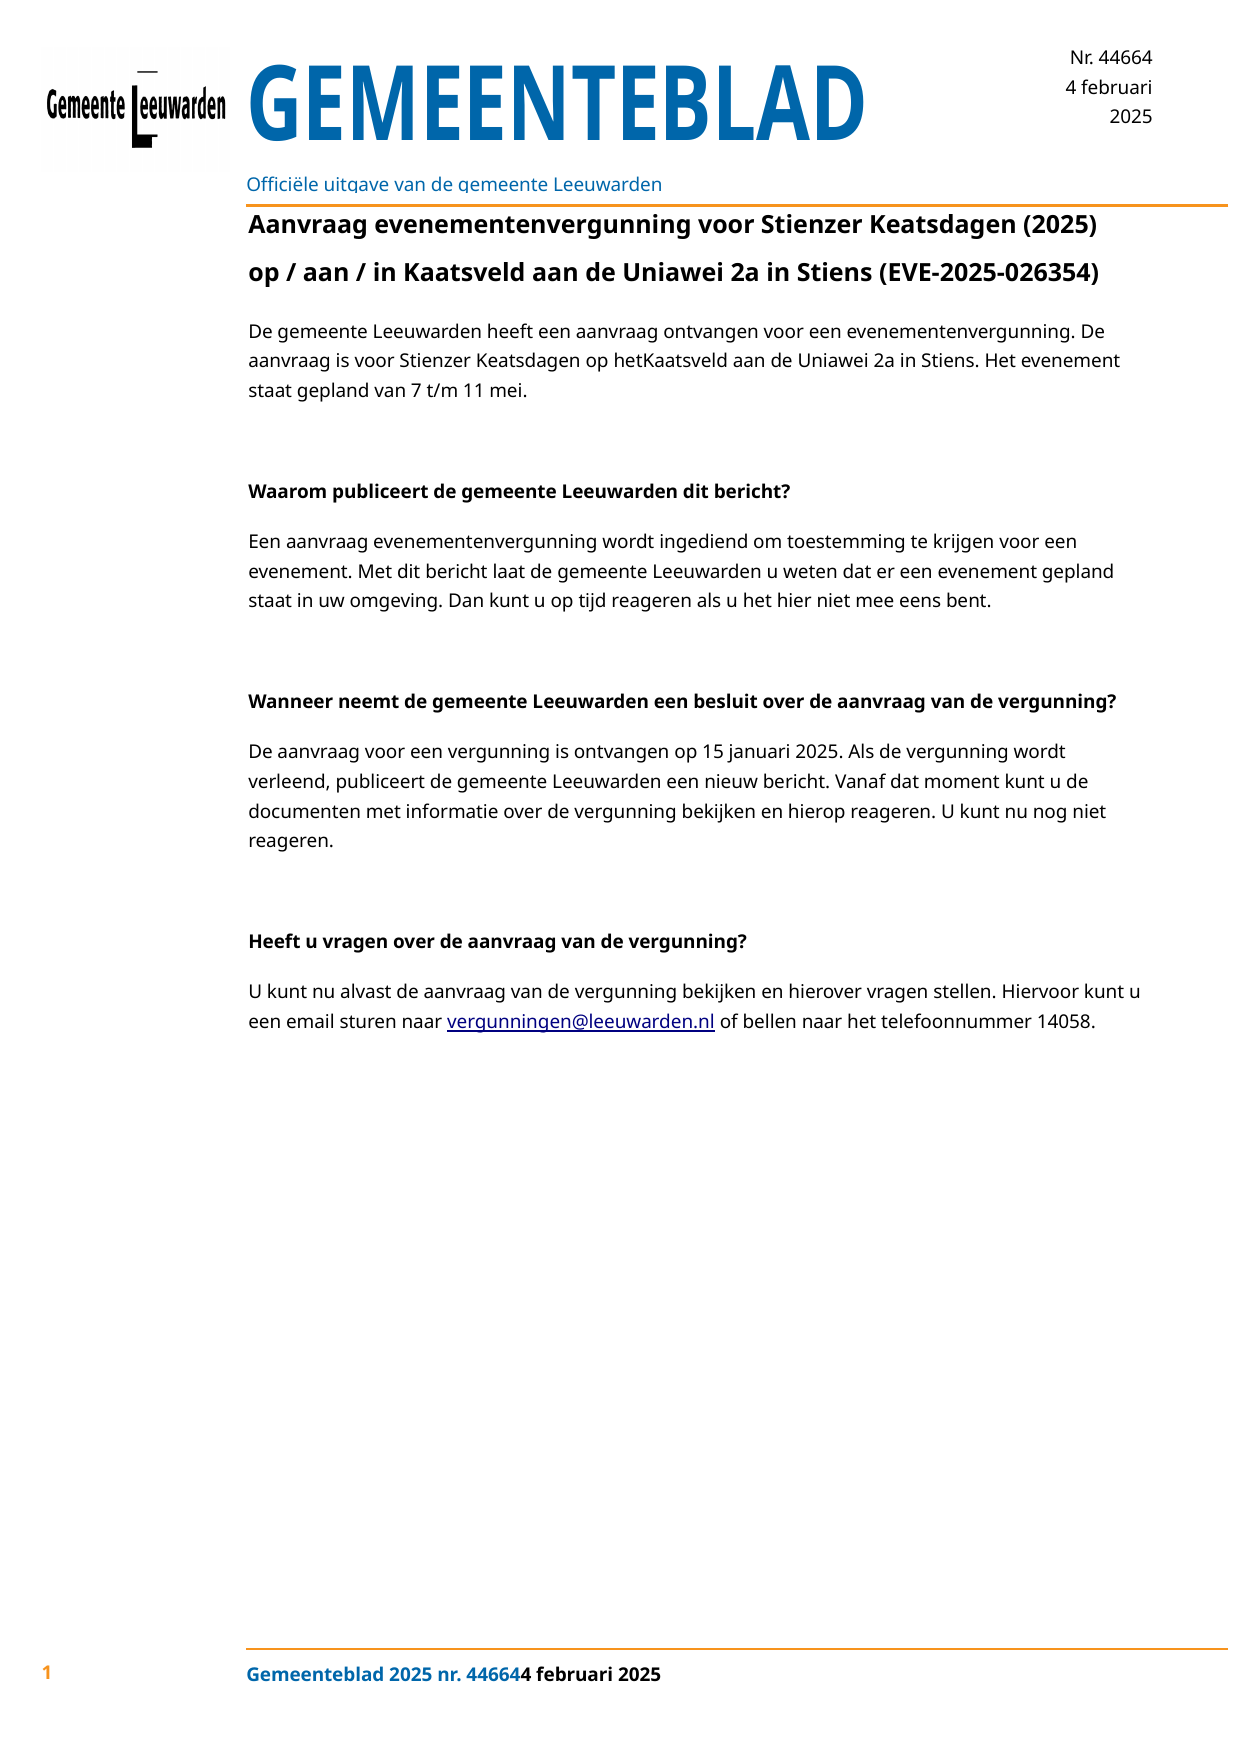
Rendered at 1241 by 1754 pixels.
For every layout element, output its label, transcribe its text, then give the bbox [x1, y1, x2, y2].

text Wanneer neemt de gemeente Leeuwarden een besluit over de aanvraag van de vergunning? [248, 688, 1152, 714]
text Aanvraag evenementenvergunning voor Stienzer Keatsdagen (2025) op / aan / in Kaatsveld aan de Uniawei 2a in Stiens (EVE-2025-026354) [248, 207, 1152, 288]
text Een aanvraag evenementenvergunning wordt ingediend om toestemming te krijgen voor een evenement. Met dit bericht laat de gemeente Leeuwarden u weten dat er een evenement gepland staat in uw omgeving. Dan kunt u op tijd reageren als u het hier niet mee eens bent. [248, 528, 1152, 613]
text Heeft u vragen over de aanvraag van de vergunning? [248, 928, 1152, 954]
text U kunt nu alvast de aanvraag van de vergunning bekijken en hierover vragen stellen. Hiervoor kunt u een email sturen naar vergunningen@leeuwarden.nl of bellen naar het telefoonnummer 14058. [248, 979, 1152, 1034]
picture [41, 47, 231, 172]
text Waarom publiceert de gemeente Leeuwarden dit bericht? [248, 478, 1152, 504]
text De aanvraag voor een vergunning is ontvangen op 15 januari 2025. Als de vergunning wordt verleend, publiceert de gemeente Leeuwarden een nieuw bericht. Vanaf dat moment kunt u de documenten met informatie over de vergunning bekijken en hierop reageren. U kunt nu nog niet reageren. [248, 739, 1152, 853]
text De gemeente Leeuwarden heeft een aanvraag ontvangen voor een evenementenvergunning. De aanvraag is voor Stienzer Keatsdagen op hetKaatsveld aan de Uniawei 2a in Stiens. Het evenement staat gepland van 7 t/m 11 mei. [248, 318, 1152, 403]
